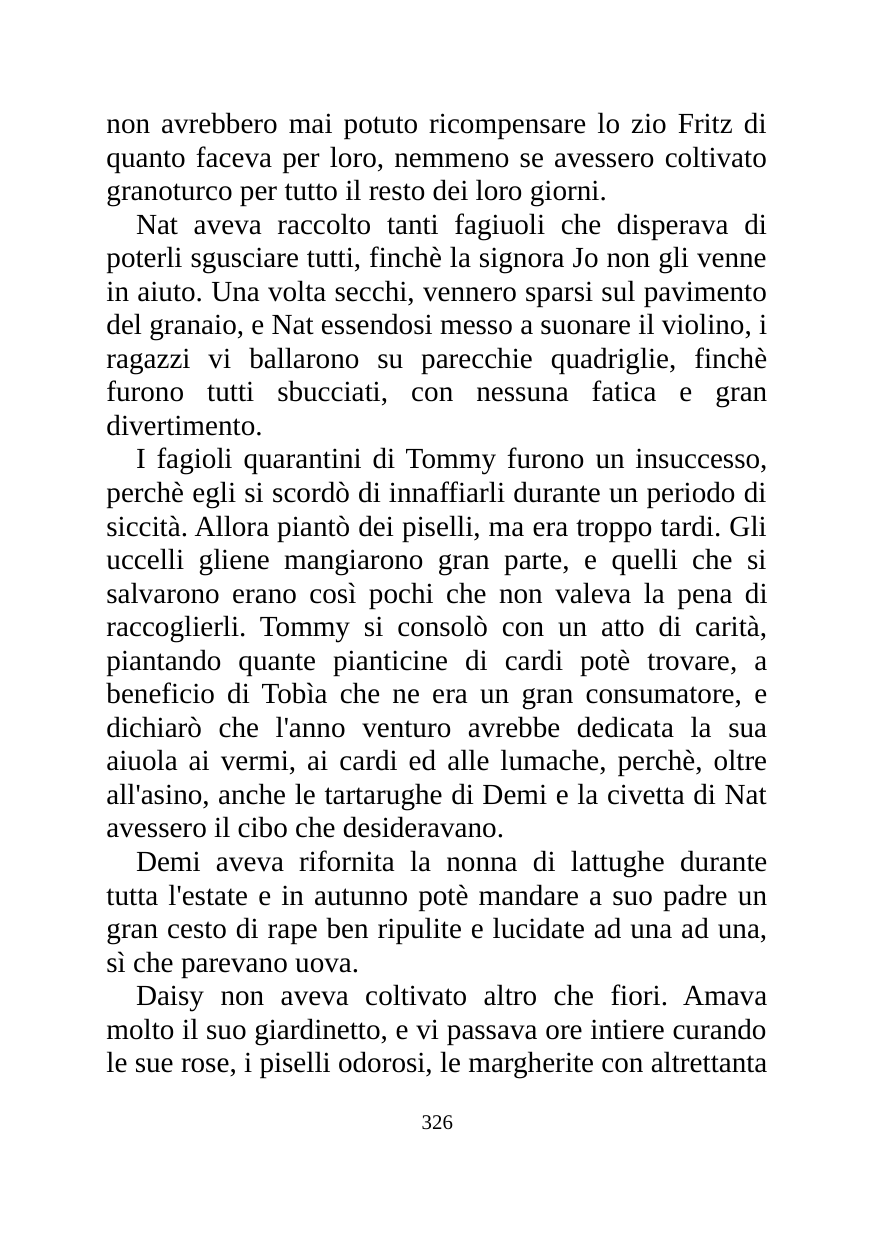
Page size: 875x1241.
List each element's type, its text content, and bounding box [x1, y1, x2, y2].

text Daisy non aveva coltivato altro che fiori. Amava molto il suo giardinetto, e vi passava ore intiere curando le sue rose, i piselli odorosi, le margherite con altrettanta [106, 978, 768, 1079]
text non avrebbero mai potuto ricompensare lo zio Fritz di quanto faceva per loro, nemmeno se avessero coltivato granoturco per tutto il resto dei loro giorni. [106, 106, 768, 207]
text Nat aveva raccolto tanti fagiuoli che disperava di poterli sgusciare tutti, finchè la signora Jo non gli venne in aiuto. Una volta secchi, vennero sparsi sul pavimento del granaio, e Nat essendosi messo a suonare il violino, i ragazzi vi ballarono su parecchie quadriglie, finchè furono tutti sbucciati, con nessuna fatica e gran divertimento. [106, 207, 768, 442]
text I fagioli quarantini di Tommy furono un insuccesso, perchè egli si scordò di innaffiarli durante un periodo di siccità. Allora piantò dei piselli, ma era troppo tardi. Gli uccelli gliene mangiarono gran parte, e quelli che si salvarono erano così pochi che non valeva la pena di raccoglierli. Tommy si consolò con un atto di carità, piantando quante pianticine di cardi potè trovare, a beneficio di Tobìa che ne era un gran consumatore, e dichiarò che l'anno venturo avrebbe dedicata la sua aiuola ai vermi, ai cardi ed alle lumache, perchè, oltre all'asino, anche le tartarughe di Demi e la civetta di Nat avessero il cibo che desideravano. [106, 442, 768, 844]
text Demi aveva rifornita la nonna di lattughe durante tutta l'estate e in autunno potè mandare a suo padre un gran cesto di rape ben ripulite e lucidate ad una ad una, sì che parevano uova. [106, 844, 768, 978]
